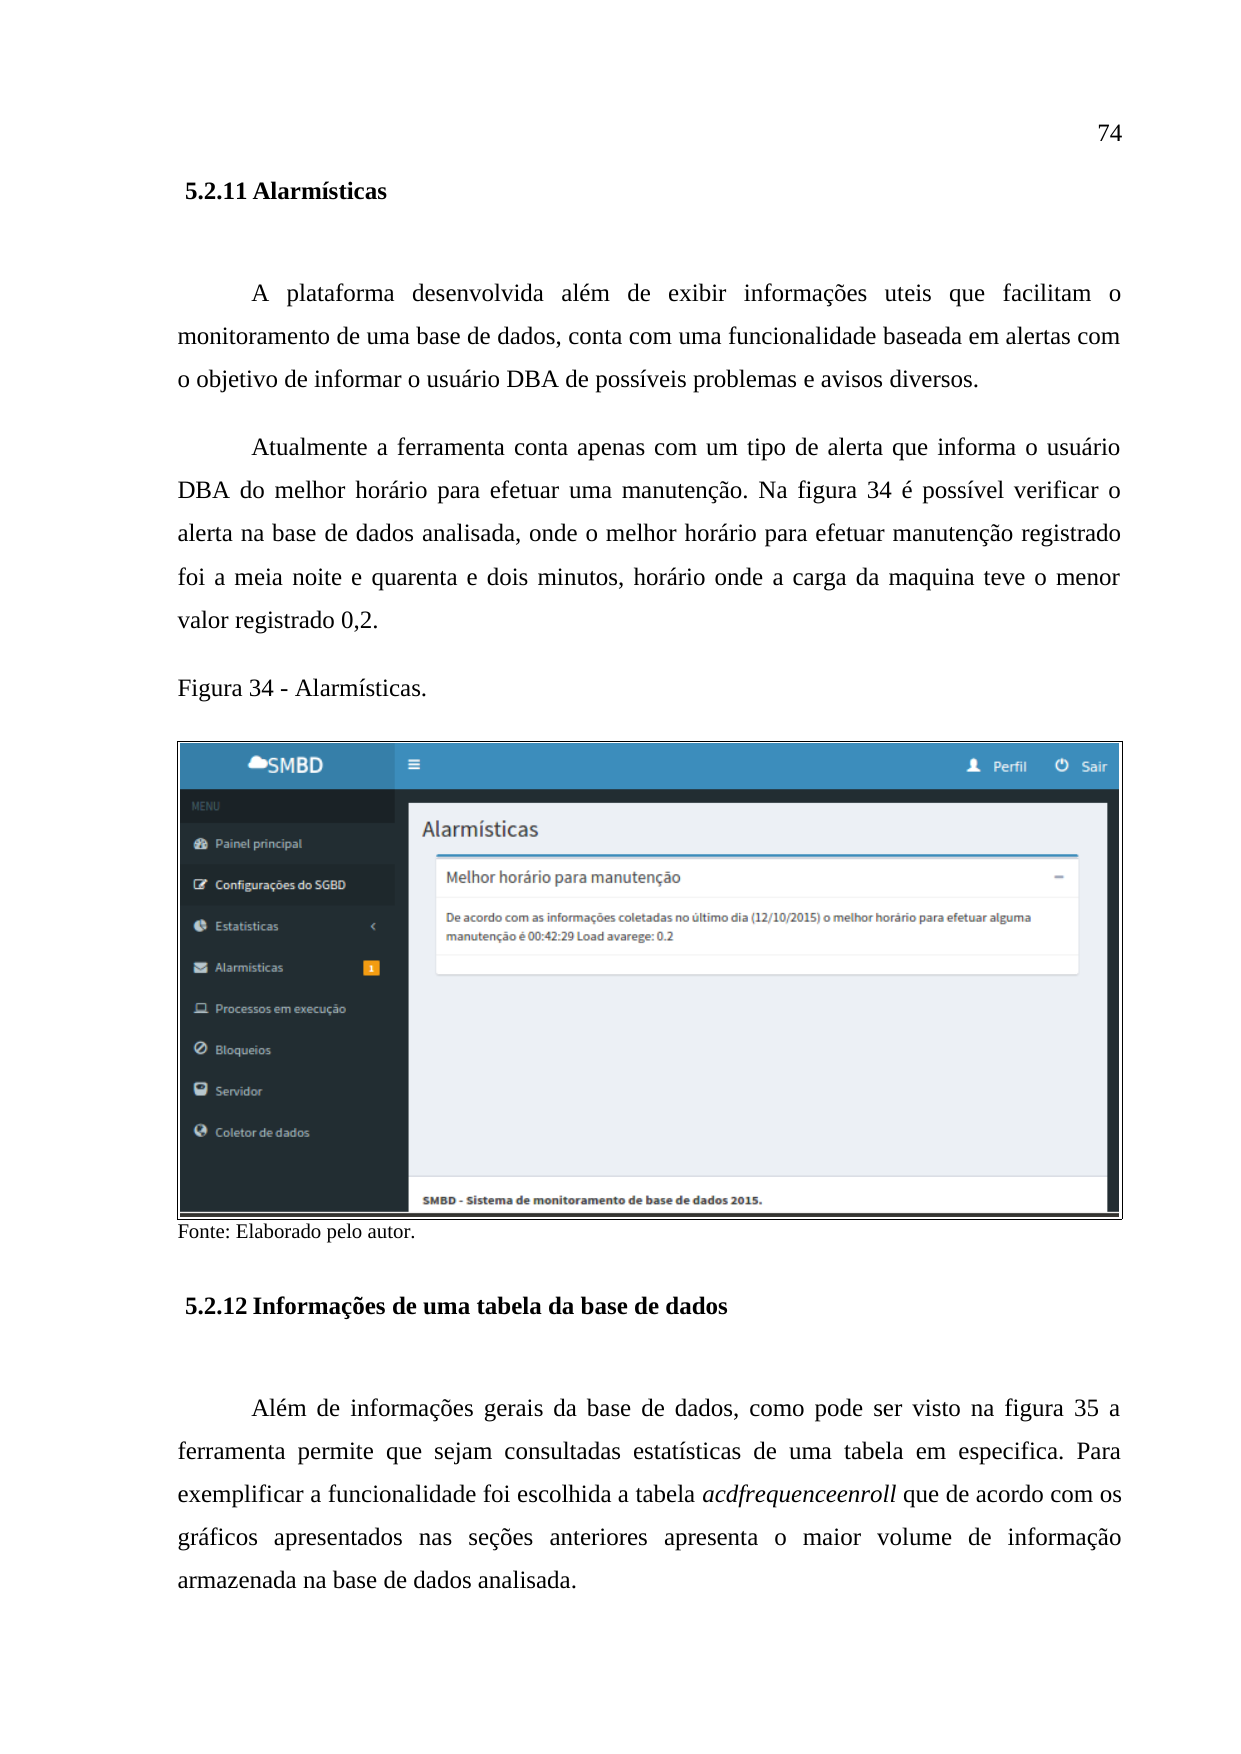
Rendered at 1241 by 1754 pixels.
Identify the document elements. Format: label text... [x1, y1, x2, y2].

list Alarmísticas [185, 176, 1122, 205]
text Figura 34 - Alarmísticas. [177, 673, 1122, 701]
text Além de informações gerais da base de dados, como pode ser visto na figura 35 a ferramenta permite que sejam consultadas estatísticas de uma tabela em especifica. Para exemplificar a funcionalidade foi escolhida a tabela acdfrequenceenroll que de acordo com os gráficos apresentados nas seções anteriores apresenta o maior volume de informação armazenada na base de dados analisada. [177, 1393, 1122, 1594]
text [178, 742, 1122, 1219]
picture [180, 743, 1119, 1217]
list Fonte: Elaborado pelo autor. [177, 1220, 1122, 1243]
list Informações de uma tabela da base de dados [185, 1291, 1122, 1320]
text Atualmente a ferramenta conta apenas com um tipo de alerta que informa o usuário DBA do melhor horário para efetuar uma manutenção. Na figura 34 é possível verificar o alerta na base de dados analisada, onde o melhor horário para efetuar manutenção registrado foi a meia noite e quarenta e dois minutos, horário onde a carga da maquina teve o menor valor registrado 0,2. [177, 432, 1122, 633]
text A plataforma desenvolvida além de exibir informações uteis que facilitam o monitoramento de uma base de dados, conta com uma funcionalidade baseada em alertas com o objetivo de informar o usuário DBA de possíveis problemas e avisos diversos. [177, 278, 1122, 393]
